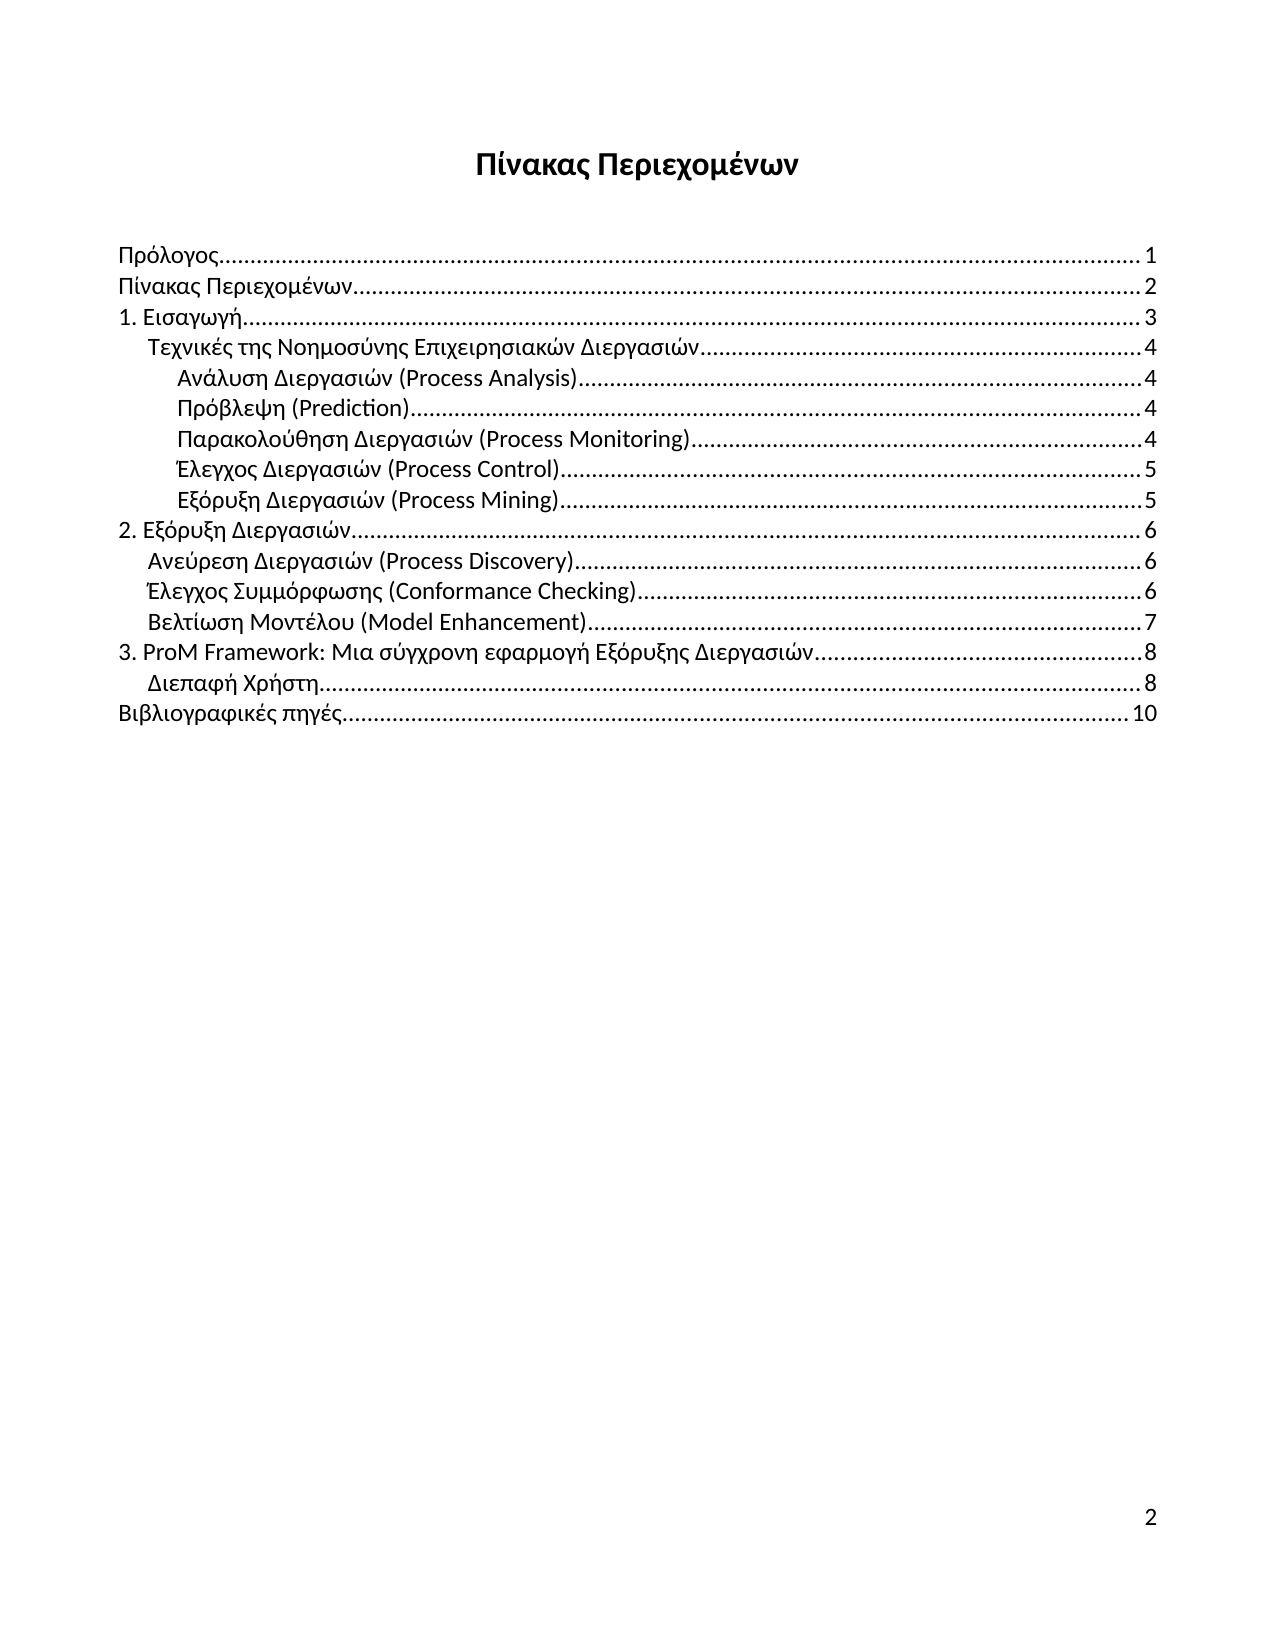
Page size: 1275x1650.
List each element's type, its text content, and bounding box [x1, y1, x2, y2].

text Τεχνικές της Νοημοσύνης Επιχειρησιακών Διεργασιών 4 [148, 331, 1157, 362]
text Πίνακας Περιεχομένων 2 [118, 270, 1157, 301]
text Έλεγχος Συμμόρφωσης (Conformance Checking) 6 [148, 575, 1157, 606]
text Εξόρυξη Διεργασιών (Process Mining) 5 [177, 484, 1157, 514]
text Πρόβλεψη (Prediction) 4 [177, 392, 1157, 423]
text 1. Εισαγωγή 3 [118, 301, 1157, 331]
text Ανάλυση Διεργασιών (Process Analysis) 4 [177, 362, 1157, 392]
text Παρακολούθηση Διεργασιών (Process Monitoring) 4 [177, 423, 1157, 453]
text Διεπαφή Χρήστη 8 [148, 667, 1157, 697]
text Πρόλογος 1 [118, 239, 1157, 270]
text Βιβλιογραφικές πηγές 10 [118, 697, 1157, 728]
text Βελτίωση Μοντέλου (Model Enhancement) 7 [148, 606, 1157, 636]
text Έλεγχος Διεργασιών (Process Control) 5 [177, 453, 1157, 484]
text 3. ProM Framework: Μια σύγχρονη εφαρμογή Εξόρυξης Διεργασιών 8 [118, 636, 1157, 667]
text 2. Εξόρυξη Διεργασιών 6 [118, 514, 1157, 545]
subtitle Πίνακας Περιεχομένων [118, 143, 1157, 184]
text Ανεύρεση Διεργασιών (Process Discovery) 6 [148, 545, 1157, 575]
